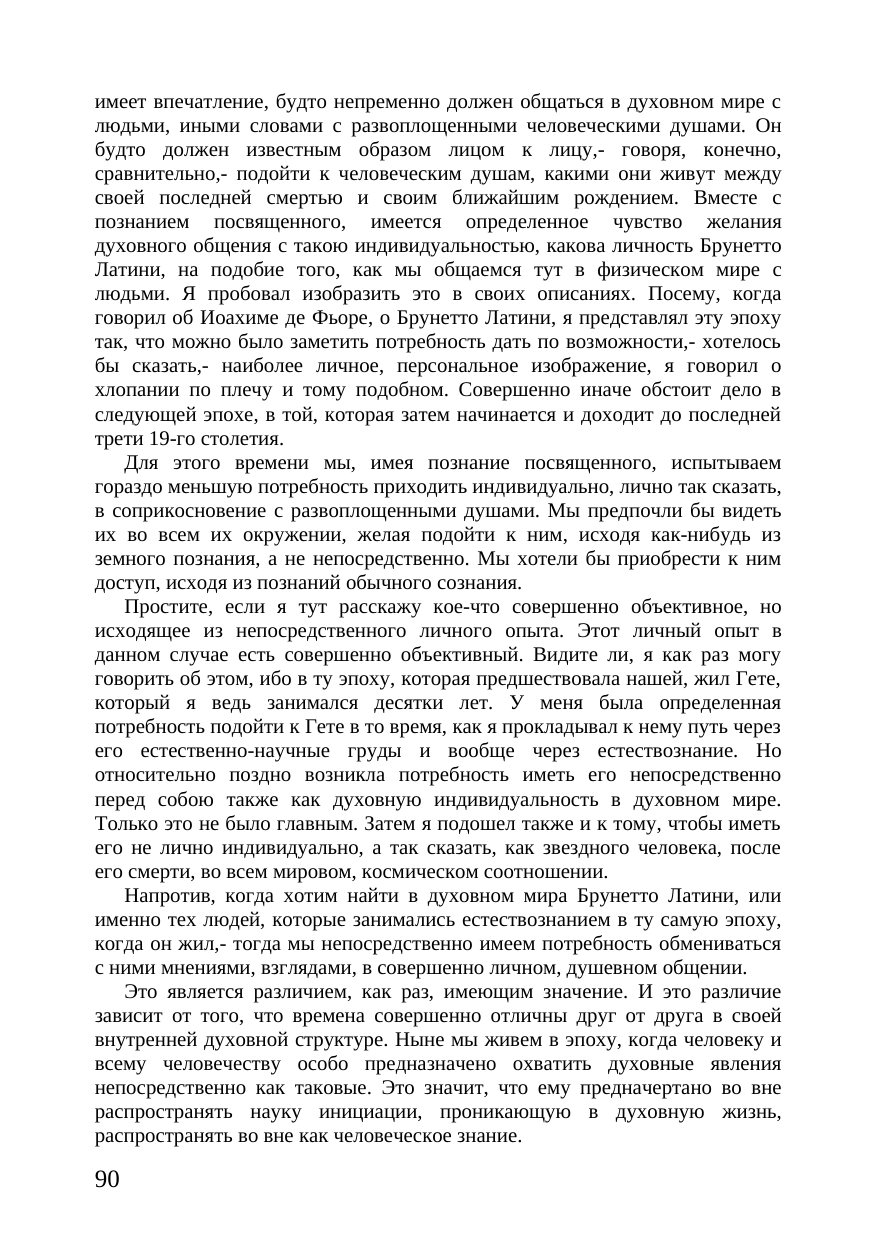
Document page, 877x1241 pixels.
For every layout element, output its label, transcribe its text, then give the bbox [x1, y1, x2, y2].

text Это является различием, как раз, имеющим значение. И это различие зависит от того, что времена совершенно отличны друг от друга в своей внутренней духовной структуре. Ныне мы живем в эпоху, когда человеку и всему человечеству особо предназначено охватить духовные явления непосредственно как таковые. Это значит, что ему предначертано во вне распространять науку инициации, проникающую в духовную жизнь, распространять во вне как человеческое знание. [94, 979, 782, 1147]
text Для этого времени мы, имея познание посвященного, испытываем гораздо меньшую потребность приходить индивидуально, лично так сказать, в соприкосновение с развоплощенными душами. Мы предпочли бы видеть их во всем их окружении, желая подойти к ним, исходя как-нибудь из земного познания, а не непосредственно. Мы хотели бы приобрести к ним доступ, исходя из познаний обычного сознания. [94, 449, 782, 594]
text Простите, если я тут расскажу кое-что совершенно объективное, но исходящее из непосредственного личного опыта. Этот личный опыт в данном случае есть совершенно объективный. Видите ли, я как раз могу говорить об этом, ибо в ту эпоху, которая предшествовала нашей, жил Гете, который я ведь занимался десятки лет. У меня была определенная потребность подойти к Гете в то время, как я прокладывал к нему путь через его естественно-научные груды и вообще через естествознание. Но относительно поздно возникла потребность иметь его непосредственно перед собою также как духовную индивидуальность в духовном мире. Только это не было главным. Затем я подошел также и к тому, чтобы иметь его не лично индивидуально, а так сказать, как звездного человека, после его смерти, во всем мировом, космическом соотношении. [94, 594, 782, 883]
text Напротив, когда хотим найти в духовном мира Брунетто Латини, или именно тех людей, которые занимались естествознанием в ту самую эпоху, когда он жил,- тогда мы непосредственно имеем потребность обмениваться с ними мнениями, взглядами, в совершенно личном, душевном общении. [94, 883, 782, 979]
text имеет впечатление, будто непременно должен общаться в духовном мире с людьми, иными словами с развоплощенными человеческими душами. Он будто должен известным образом лицом к лицу,- говоря, конечно, сравнительно,- подойти к человеческим душам, какими они живут между своей последней смертью и своим ближайшим рождением. Вместе с познанием посвященного, имеется определенное чувство желания духовного общения с такою индивидуальностью, какова личность Брунетто Латини, на подобие того, как мы общаемся тут в физическом мире с людьми. Я пробовал изобразить это в своих описаниях. Посему, когда говорил об Иоахиме де Фьоре, о Брунетто Латини, я представлял эту эпоху так, что можно было заметить потребность дать по возможности,- хотелось бы сказать,- наиболее личное, персональное изображение, я говорил о хлопании по плечу и тому подобном. Совершенно иначе обстоит дело в следующей эпохе, в той, которая затем начинается и доходит до последней трети 19-го столетия. [94, 89, 782, 449]
